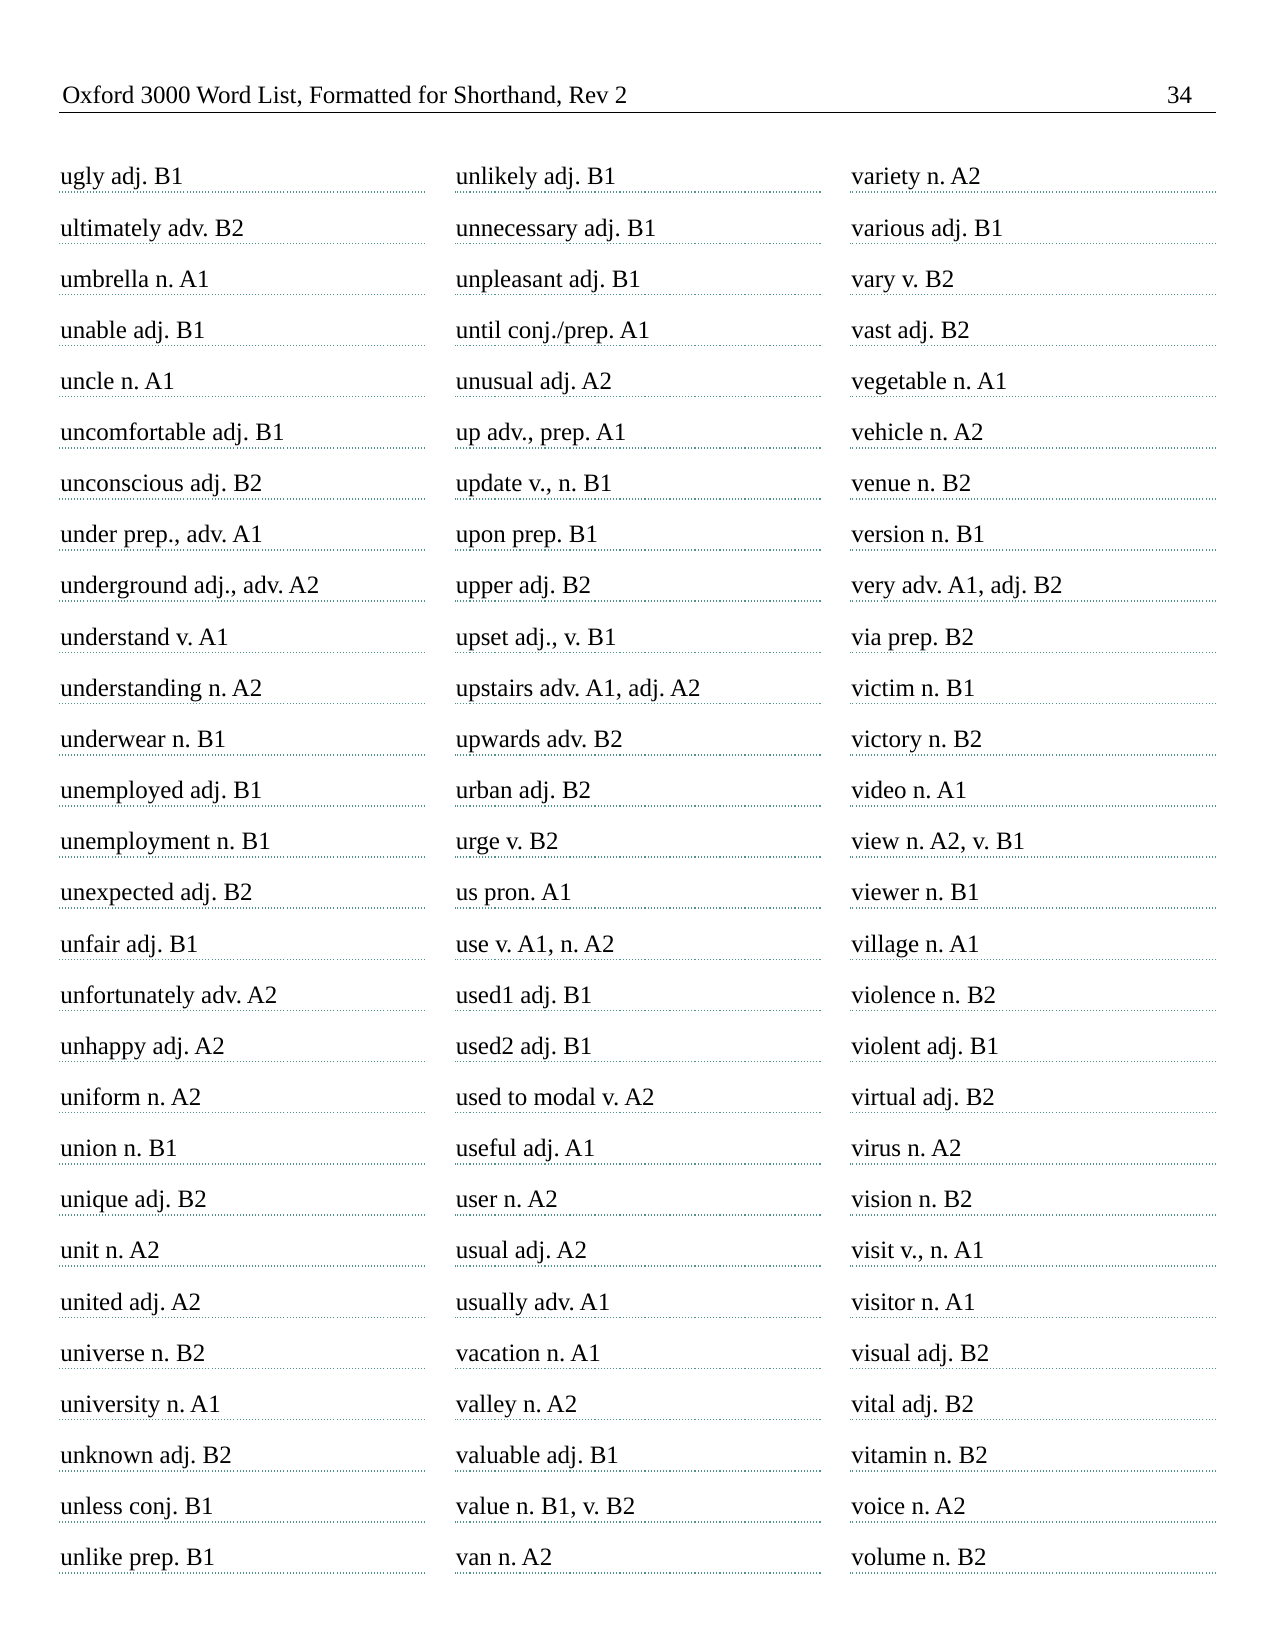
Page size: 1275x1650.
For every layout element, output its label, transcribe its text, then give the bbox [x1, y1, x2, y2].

text unemployment n. B1 [59, 807, 425, 858]
text unfortunately adv. A2 [59, 960, 425, 1011]
text voice n. A2 [850, 1472, 1216, 1523]
text unit n. A2 [59, 1216, 425, 1267]
text usually adv. A1 [454, 1267, 821, 1318]
text vitamin n. B2 [850, 1420, 1216, 1472]
text virtual adj. B2 [850, 1062, 1216, 1113]
text up adv., prep. A1 [454, 397, 821, 449]
text uncle n. A1 [59, 346, 425, 397]
text via prep. B2 [850, 602, 1216, 653]
text version n. B1 [850, 500, 1216, 551]
text virus n. A2 [850, 1113, 1216, 1165]
text universe n. B2 [59, 1318, 425, 1369]
text unknown adj. B2 [59, 1420, 425, 1472]
text unnecessary adj. B1 [454, 193, 821, 244]
text used to modal v. A2 [454, 1062, 821, 1113]
text unconscious adj. B2 [59, 449, 425, 500]
text useful adj. A1 [454, 1113, 821, 1165]
text usual adj. A2 [454, 1216, 821, 1267]
text vehicle n. A2 [850, 397, 1216, 449]
text vast adj. B2 [850, 295, 1216, 346]
text uniform n. A2 [59, 1062, 425, 1113]
text visitor n. A1 [850, 1267, 1216, 1318]
text very adv. A1, adj. B2 [850, 551, 1216, 602]
text used1 adj. B1 [454, 960, 821, 1011]
text unless conj. B1 [59, 1472, 425, 1523]
text variety n. A2 [850, 142, 1216, 193]
text victory n. B2 [850, 704, 1216, 756]
text ugly adj. B1 [59, 142, 425, 193]
text use v. A1, n. A2 [454, 909, 821, 960]
text understanding n. A2 [59, 653, 425, 704]
text volume n. B2 [850, 1523, 1216, 1574]
text video n. A1 [850, 756, 1216, 807]
text user n. A2 [454, 1165, 821, 1216]
text visit v., n. A1 [850, 1216, 1216, 1267]
text under prep., adv. A1 [59, 500, 425, 551]
text urge v. B2 [454, 807, 821, 858]
text vacation n. A1 [454, 1318, 821, 1369]
text unlikely adj. B1 [454, 142, 821, 193]
text ultimately adv. B2 [59, 193, 425, 244]
text unfair adj. B1 [59, 909, 425, 960]
text van n. A2 [454, 1523, 821, 1574]
text victim n. B1 [850, 653, 1216, 704]
text various adj. B1 [850, 193, 1216, 244]
text vegetable n. A1 [850, 346, 1216, 397]
text valley n. A2 [454, 1369, 821, 1420]
text update v., n. B1 [454, 449, 821, 500]
text underwear n. B1 [59, 704, 425, 756]
text urban adj. B2 [454, 756, 821, 807]
text upset adj., v. B1 [454, 602, 821, 653]
text vital adj. B2 [850, 1369, 1216, 1420]
text until conj./prep. A1 [454, 295, 821, 346]
text violence n. B2 [850, 960, 1216, 1011]
text upon prep. B1 [454, 500, 821, 551]
text visual adj. B2 [850, 1318, 1216, 1369]
text union n. B1 [59, 1113, 425, 1165]
text unique adj. B2 [59, 1165, 425, 1216]
text upstairs adv. A1, adj. A2 [454, 653, 821, 704]
text unlike prep. B1 [59, 1523, 425, 1574]
text unable adj. B1 [59, 295, 425, 346]
text value n. B1, v. B2 [454, 1472, 821, 1523]
text view n. A2, v. B1 [850, 807, 1216, 858]
text venue n. B2 [850, 449, 1216, 500]
text understand v. A1 [59, 602, 425, 653]
text violent adj. B1 [850, 1011, 1216, 1062]
text upper adj. B2 [454, 551, 821, 602]
text uncomfortable adj. B1 [59, 397, 425, 449]
text underground adj., adv. A2 [59, 551, 425, 602]
text valuable adj. B1 [454, 1420, 821, 1472]
text unexpected adj. B2 [59, 858, 425, 909]
text vision n. B2 [850, 1165, 1216, 1216]
text viewer n. B1 [850, 858, 1216, 909]
text village n. A1 [850, 909, 1216, 960]
text us pron. A1 [454, 858, 821, 909]
text unemployed adj. B1 [59, 756, 425, 807]
text university n. A1 [59, 1369, 425, 1420]
text unhappy adj. A2 [59, 1011, 425, 1062]
text vary v. B2 [850, 244, 1216, 295]
text unpleasant adj. B1 [454, 244, 821, 295]
text used2 adj. B1 [454, 1011, 821, 1062]
text unusual adj. A2 [454, 346, 821, 397]
text umbrella n. A1 [59, 244, 425, 295]
text upwards adv. B2 [454, 704, 821, 756]
text united adj. A2 [59, 1267, 425, 1318]
